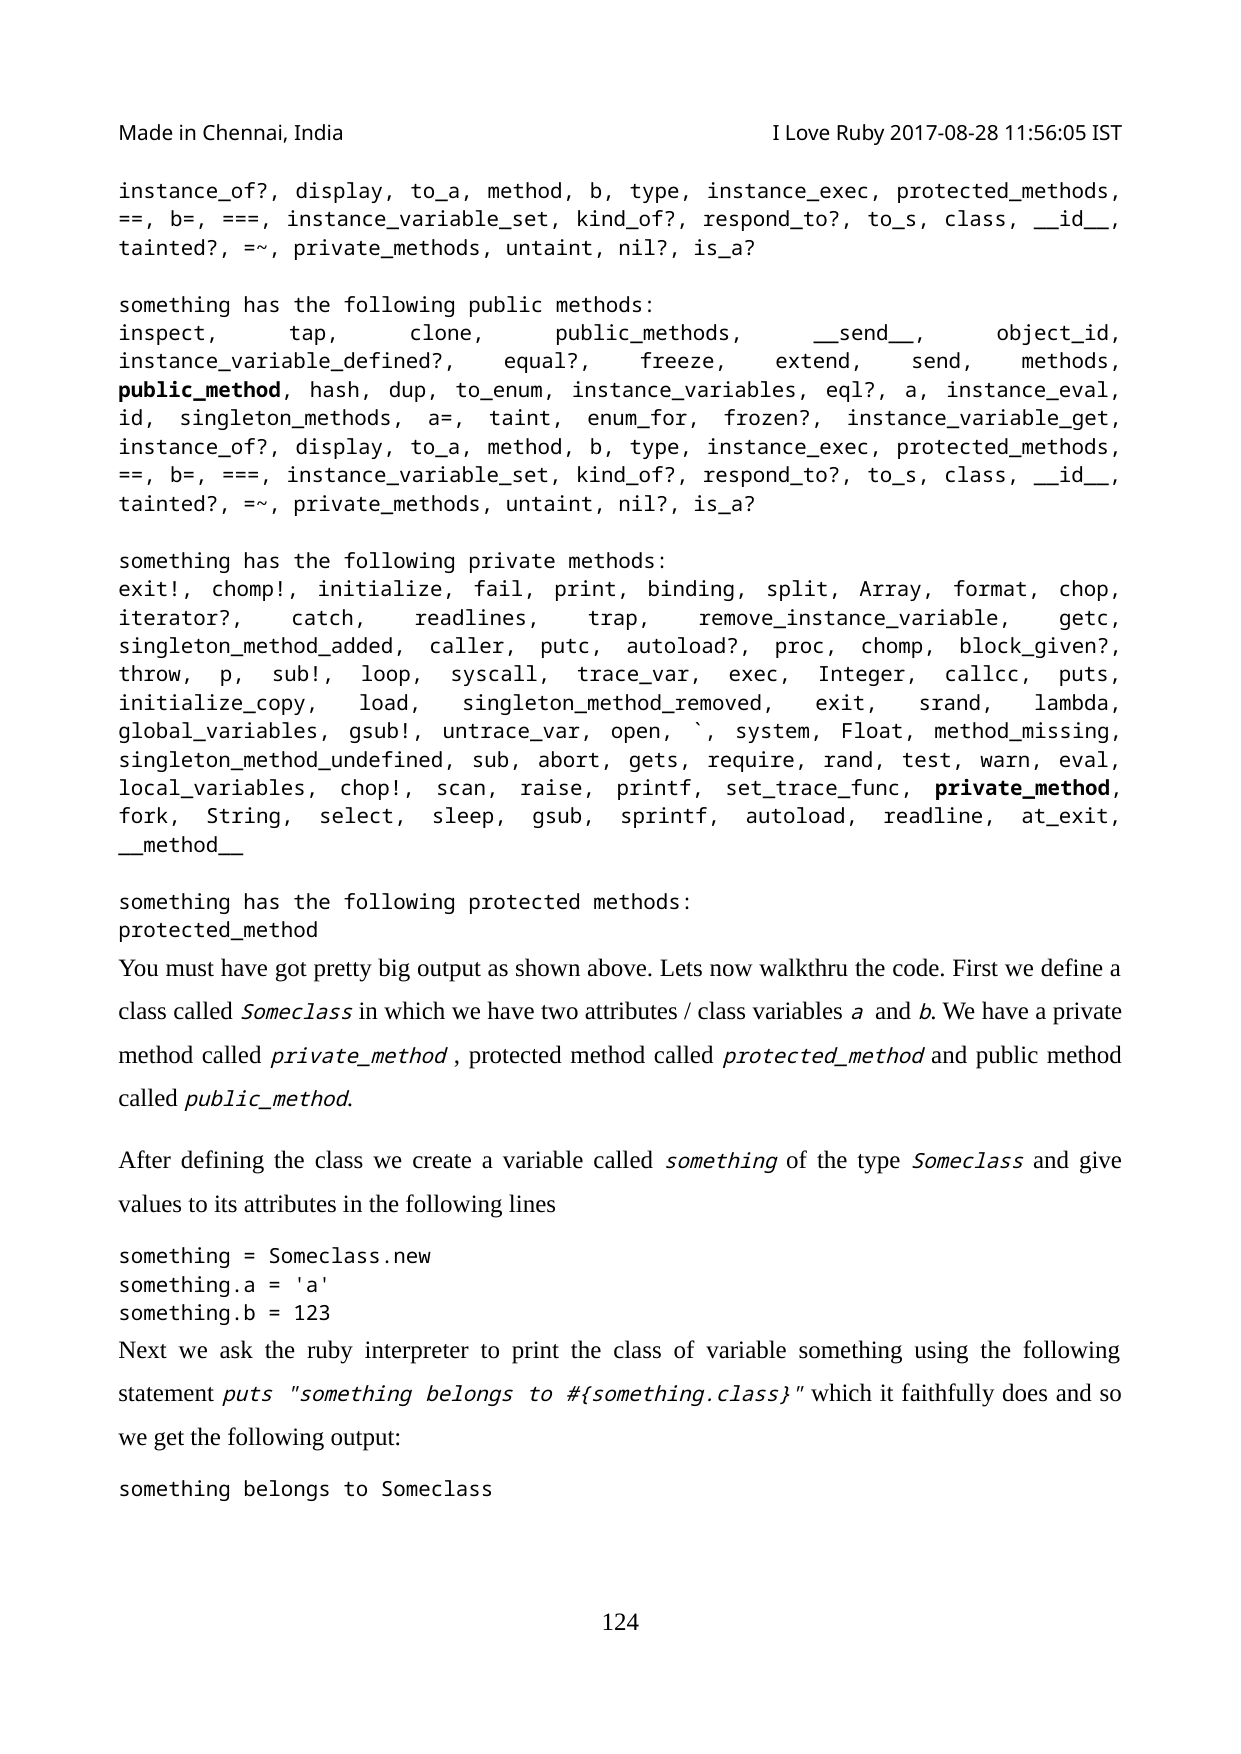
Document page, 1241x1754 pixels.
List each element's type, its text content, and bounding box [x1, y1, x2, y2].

text something.b = 123 [118, 1298, 1122, 1327]
text inspect, tap, clone, public_methods, __send__, object_id, instance_variable_defined?, equal?, freeze, extend, send, methods, public_method, hash, dup, to_enum, instance_variables, eql?, a, instance_eval, id, singleton_methods, a=, taint, enum_for, frozen?, instance_variable_get, instance_of?, display, to_a, method, b, type, instance_exec, protected_methods, ==, b=, ===, instance_variable_set, kind_of?, respond_to?, to_s, class, __id__, tainted?, =~, private_methods, untaint, nil?, is_a? [118, 318, 1122, 517]
text instance_of?, display, to_a, method, b, type, instance_exec, protected_methods, ==, b=, ===, instance_variable_set, kind_of?, respond_to?, to_s, class, __id__, tainted?, =~, private_methods, untaint, nil?, is_a? [118, 176, 1122, 261]
text something belongs to Someclass [118, 1474, 1122, 1503]
text something has the following private methods: [118, 546, 1122, 574]
text something has the following public methods: [118, 290, 1122, 318]
text exit!, chomp!, initialize, fail, print, binding, split, Array, format, chop, iterator?, catch, readlines, trap, remove_instance_variable, getc, singleton_method_added, caller, putc, autoload?, proc, chomp, block_given?, throw, p, sub!, loop, syscall, trace_var, exec, Integer, callcc, puts, initialize_copy, load, singleton_method_removed, exit, srand, lambda, global_variables, gsub!, untrace_var, open, `, system, Float, method_missing, singleton_method_undefined, sub, abort, gets, require, rand, test, warn, eval, local_variables, chop!, scan, raise, printf, set_trace_func, private_method, fork, String, select, sleep, gsub, sprintf, autoload, readline, at_exit, __method__ [118, 574, 1122, 858]
text protected_method [118, 915, 1122, 944]
text After defining the class we create a variable called something of the type Someclass and give values to its attributes in the following lines [118, 1145, 1122, 1218]
text something has the following protected methods: [118, 887, 1122, 915]
text You must have got pretty big output as shown above. Lets now walkthru the code. First we define a class called Someclass in which we have two attributes / class variables a and b. We have a private method called private_method , protected method called protected_method and public method called public_method. [118, 953, 1122, 1113]
text something.a = 'a' [118, 1270, 1122, 1298]
text Next we ask the ruby interpreter to print the class of variable something using the following statement puts "something belongs to #{something.class}" which it faithfully does and so we get the following output: [118, 1335, 1122, 1451]
text something = Someclass.new [118, 1241, 1122, 1270]
